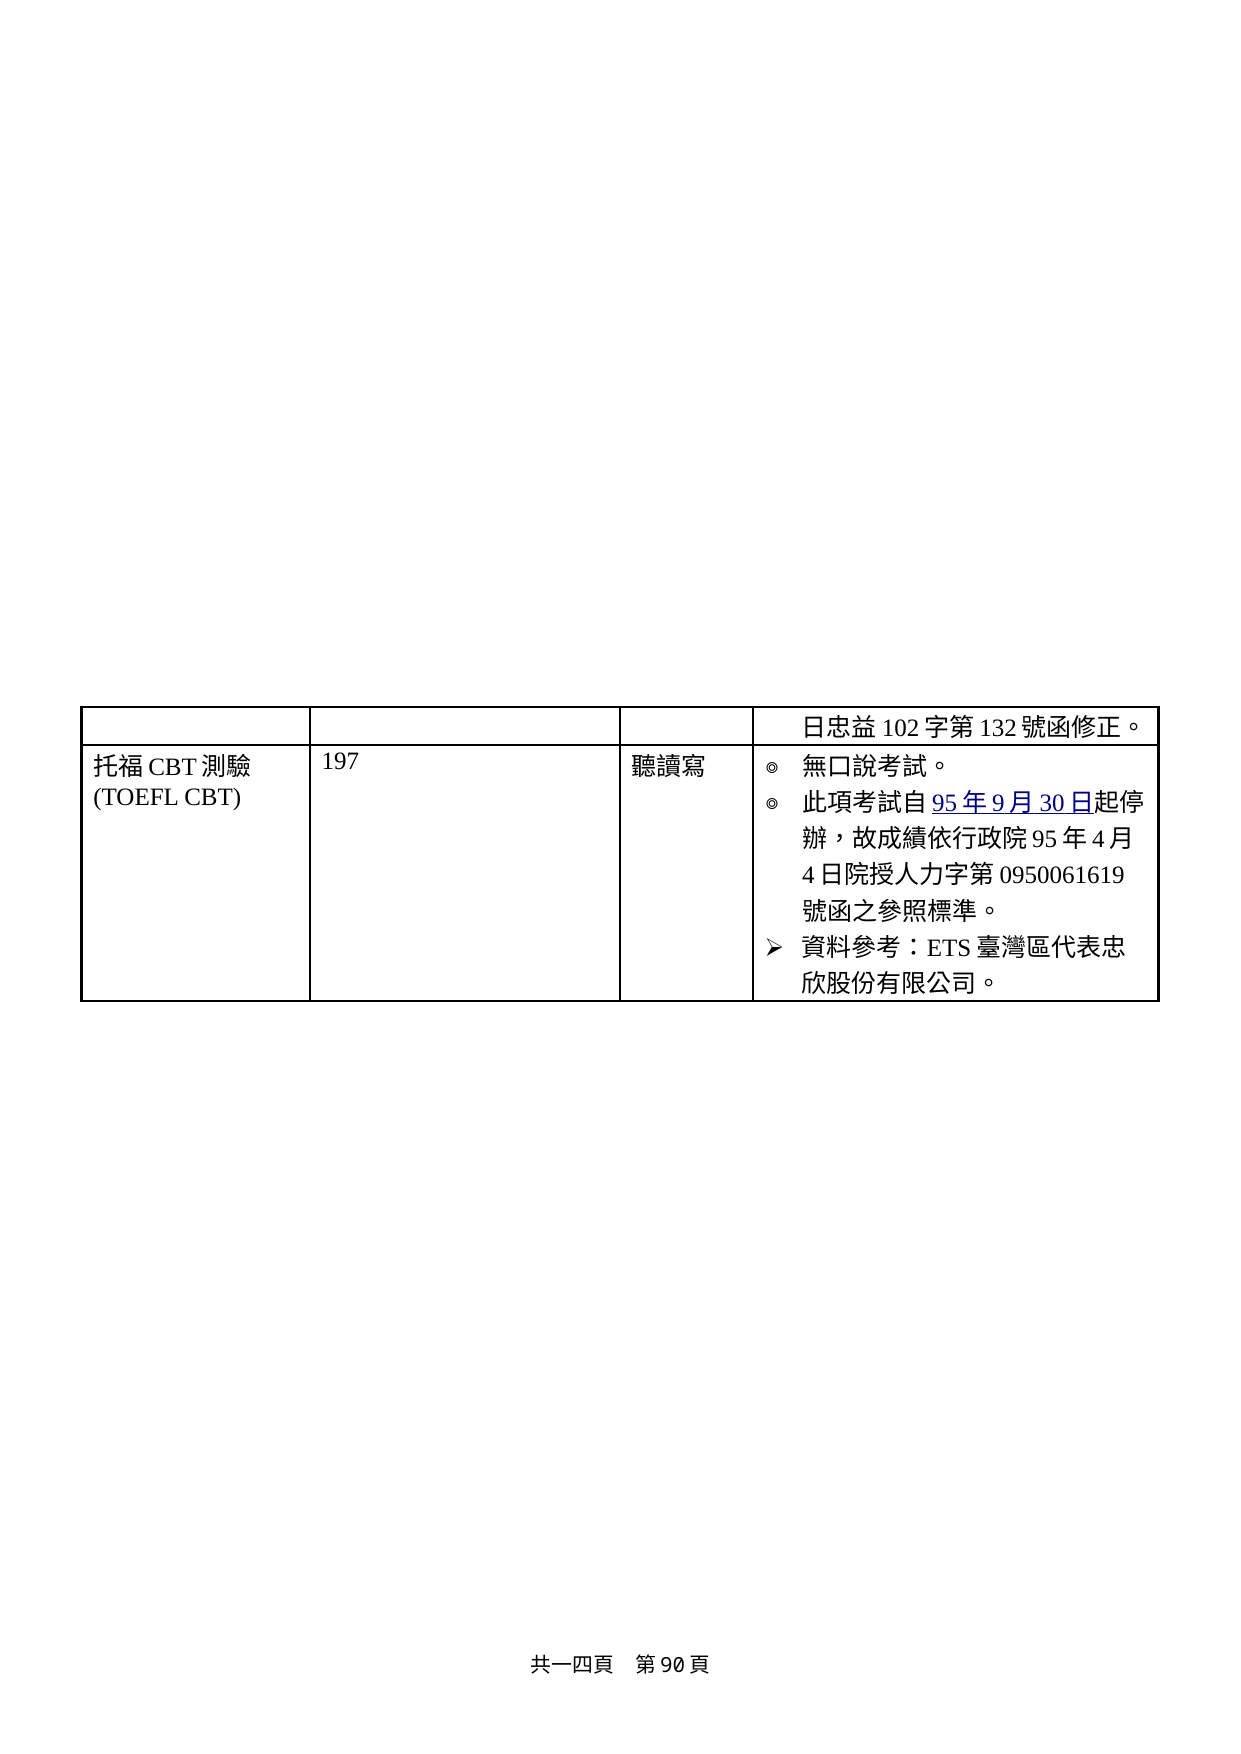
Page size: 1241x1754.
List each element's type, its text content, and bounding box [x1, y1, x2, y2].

table_cell [311, 708, 619, 744]
table_cell 聽讀寫 [621, 746, 752, 1000]
table_cell 日忠益102字第132號函修正。 [754, 708, 1157, 744]
table_cell 托福CBT測驗(TOEFL CBT) [83, 746, 309, 1000]
table_cell [83, 708, 309, 744]
table_cell 197 [311, 746, 619, 1000]
table_cell 無口說考試。 此項考試自95年9月30日起停辦，故成績依行政院95年4月4日院授人力字第0950061619號函之參照標準。 資料參考：ETS臺灣區代表忠欣股份有限公司。 [754, 746, 1157, 1000]
table_cell [621, 708, 752, 744]
